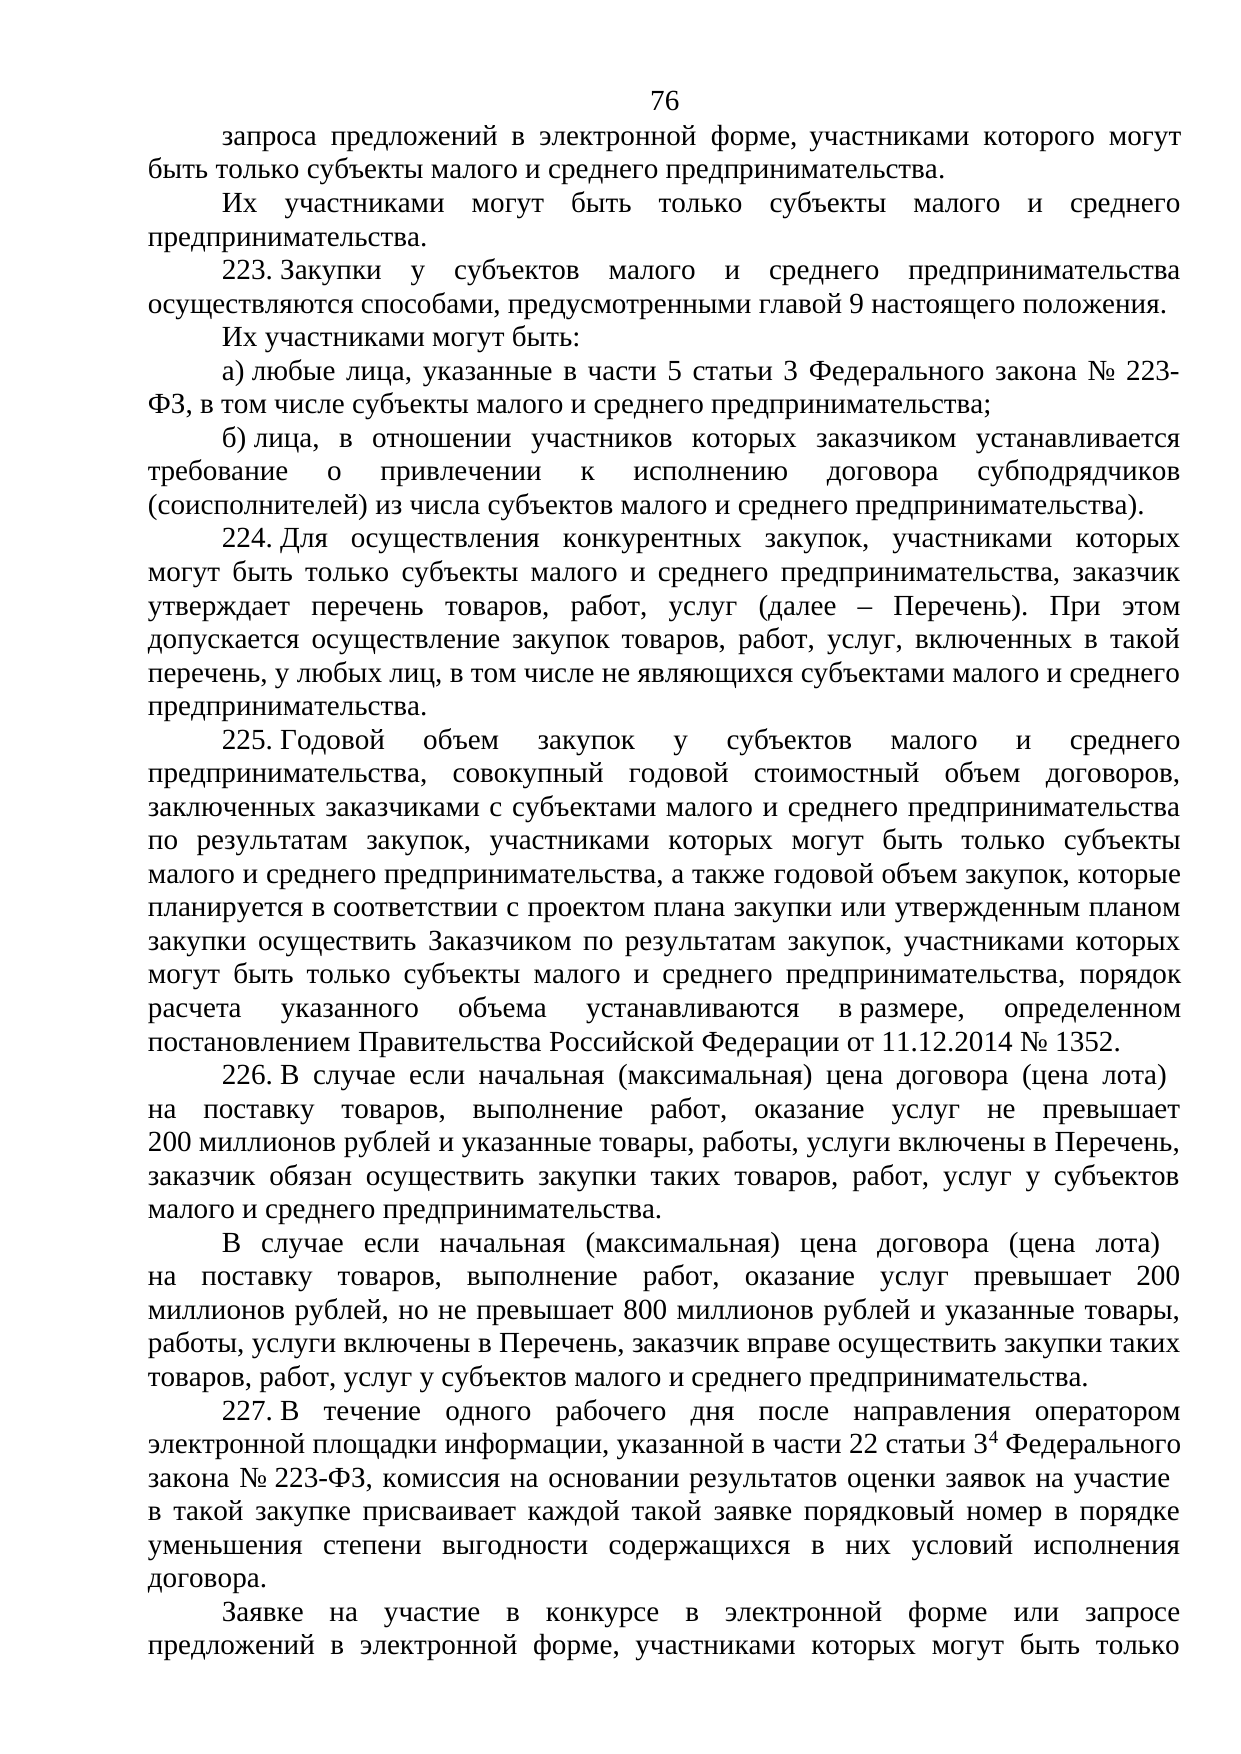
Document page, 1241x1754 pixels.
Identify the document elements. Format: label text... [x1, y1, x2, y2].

text 227. В течение одного рабочего дня после направления оператором электронной площадки информации, указанной в части 22 статьи 34 Федерального закона № 223-ФЗ, комиссия на основании результатов оценки заявок на участие в такой закупке присваивает каждой такой заявке порядковый номер в порядке уменьшения степени выгодности содержащихся в них условий исполнения договора. [148, 1393, 1181, 1594]
text 223. Закупки у субъектов малого и среднего предпринимательства осуществляются способами, предусмотренными главой 9 настоящего положения. [148, 252, 1181, 319]
text запроса предложений в электронной форме, участниками которого могут быть только субъекты малого и среднего предпринимательства. [148, 118, 1181, 185]
text 226. В случае если начальная (максимальная) цена договора (цена лота) на поставку товаров, выполнение работ, оказание услуг не превышает 200 миллионов рублей и указанные товары, работы, услуги включены в Перечень, заказчик обязан осуществить закупки таких товаров, работ, услуг у субъектов малого и среднего предпринимательства. [148, 1057, 1181, 1225]
text Их участниками могут быть: [148, 319, 1181, 353]
text Их участниками могут быть только субъекты малого и среднего предпринимательства. [148, 185, 1181, 252]
text а) любые лица, указанные в части 5 статьи 3 Федерального закона № 223-ФЗ, в том числе субъекты малого и среднего предпринимательства; [148, 353, 1181, 420]
text Заявке на участие в конкурсе в электронной форме или запросе предложений в электронной форме, участниками которых могут быть только [148, 1594, 1181, 1661]
text б) лица, в отношении участников которых заказчиком устанавливается требование о привлечении к исполнению договора субподрядчиков (соисполнителей) из числа субъектов малого и среднего предпринимательства). [148, 420, 1181, 521]
text 225. Годовой объем закупок у субъектов малого и среднего предпринимательства, совокупный годовой стоимостный объем договоров, заключенных заказчиками с субъектами малого и среднего предпринимательства по результатам закупок, участниками которых могут быть только субъекты малого и среднего предпринимательства, а также годовой объем закупок, которые планируется в соответствии с проектом плана закупки или утвержденным планом закупки осуществить Заказчиком по результатам закупок, участниками которых могут быть только субъекты малого и среднего предпринимательства, порядок расчета указанного объема устанавливаются в размере, определенном постановлением Правительства Российской Федерации от 11.12.2014 № 1352. [148, 722, 1181, 1057]
text 224. Для осуществления конкурентных закупок, участниками которых могут быть только субъекты малого и среднего предпринимательства, заказчик утверждает перечень товаров, работ, услуг (далее – Перечень). При этом допускается осуществление закупок товаров, работ, услуг, включенных в такой перечень, у любых лиц, в том числе не являющихся субъектами малого и среднего предпринимательства. [148, 521, 1181, 722]
text В случае если начальная (максимальная) цена договора (цена лота) на поставку товаров, выполнение работ, оказание услуг превышает 200 миллионов рублей, но не превышает 800 миллионов рублей и указанные товары, работы, услуги включены в Перечень, заказчик вправе осуществить закупки таких товаров, работ, услуг у субъектов малого и среднего предпринимательства. [148, 1225, 1181, 1393]
